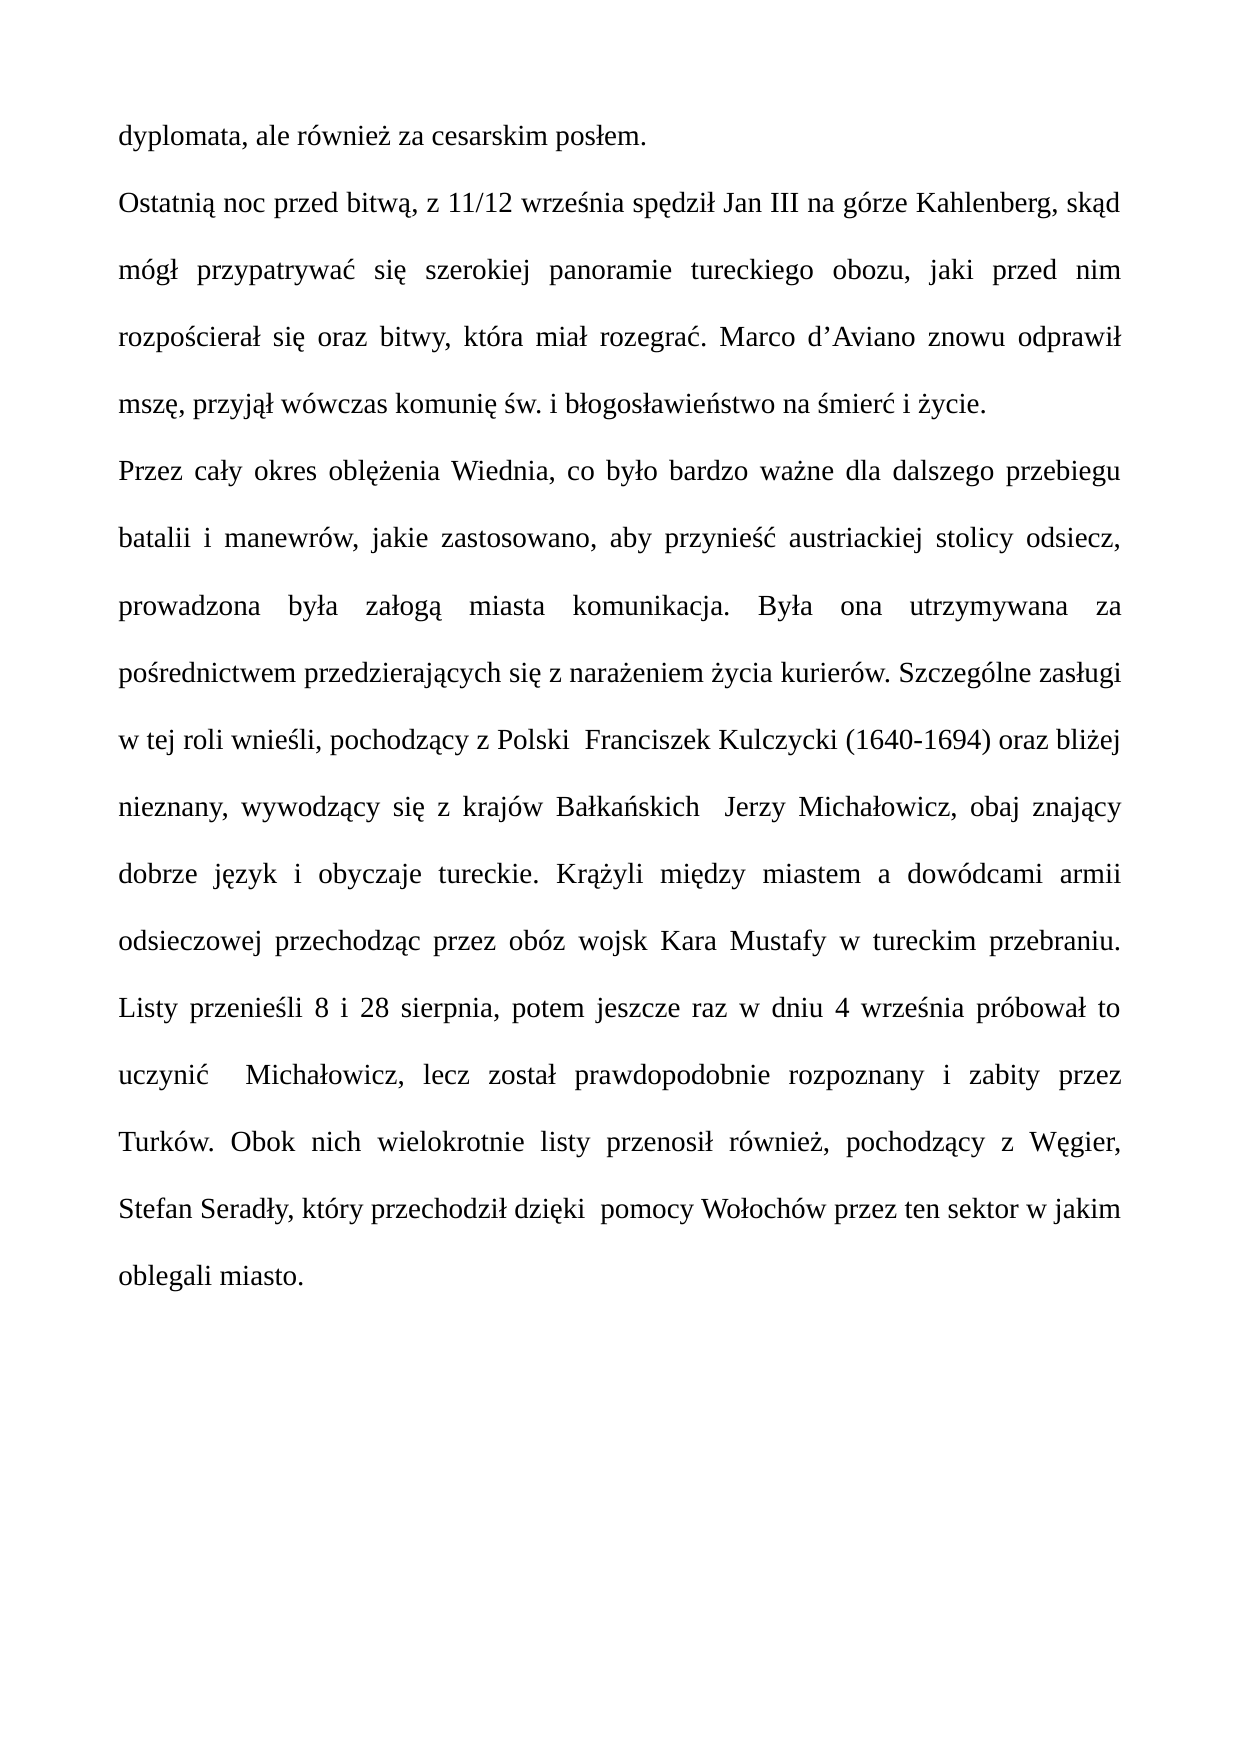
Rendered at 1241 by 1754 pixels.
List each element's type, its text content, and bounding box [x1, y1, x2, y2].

text Przez cały okres oblężenia Wiednia, co było bardzo ważne dla dalszego przebiegu batalii i manewrów, jakie zastosowano, aby przynieść austriackiej stolicy odsiecz, prowadzona była załogą miasta komunikacja. Była ona utrzymywana za pośrednictwem przedzierających się z narażeniem życia kurierów. Szczególne zasługi w tej roli wnieśli, pochodzący z Polski Franciszek Kulczycki (1640-1694) oraz bliżej nieznany, wywodzący się z krajów Bałkańskich Jerzy Michałowicz, obaj znający dobrze język i obyczaje tureckie. Krążyli między miastem a dowódcami armii odsieczowej przechodząc przez obóz wojsk Kara Mustafy w tureckim przebraniu. Listy przenieśli 8 i 28 sierpnia, potem jeszcze raz w dniu 4 września próbował to uczynić Michałowicz, lecz został prawdopodobnie rozpoznany i zabity przez Turków. Obok nich wielokrotnie listy przenosił również, pochodzący z Węgier, Stefan Seradły, który przechodził dzięki pomocy Wołochów przez ten sektor w jakim oblegali miasto. [118, 453, 1122, 1292]
text dyplomata, ale również za cesarskim posłem. [118, 118, 1122, 152]
text Ostatnią noc przed bitwą, z 11/12 września spędził Jan III na górze Kahlenberg, skąd mógł przypatrywać się szerokiej panoramie tureckiego obozu, jaki przed nim rozpościerał się oraz bitwy, która miał rozegrać. Marco d’Aviano znowu odprawił mszę, przyjął wówczas komunię św. i błogosławieństwo na śmierć i życie. [118, 185, 1122, 420]
